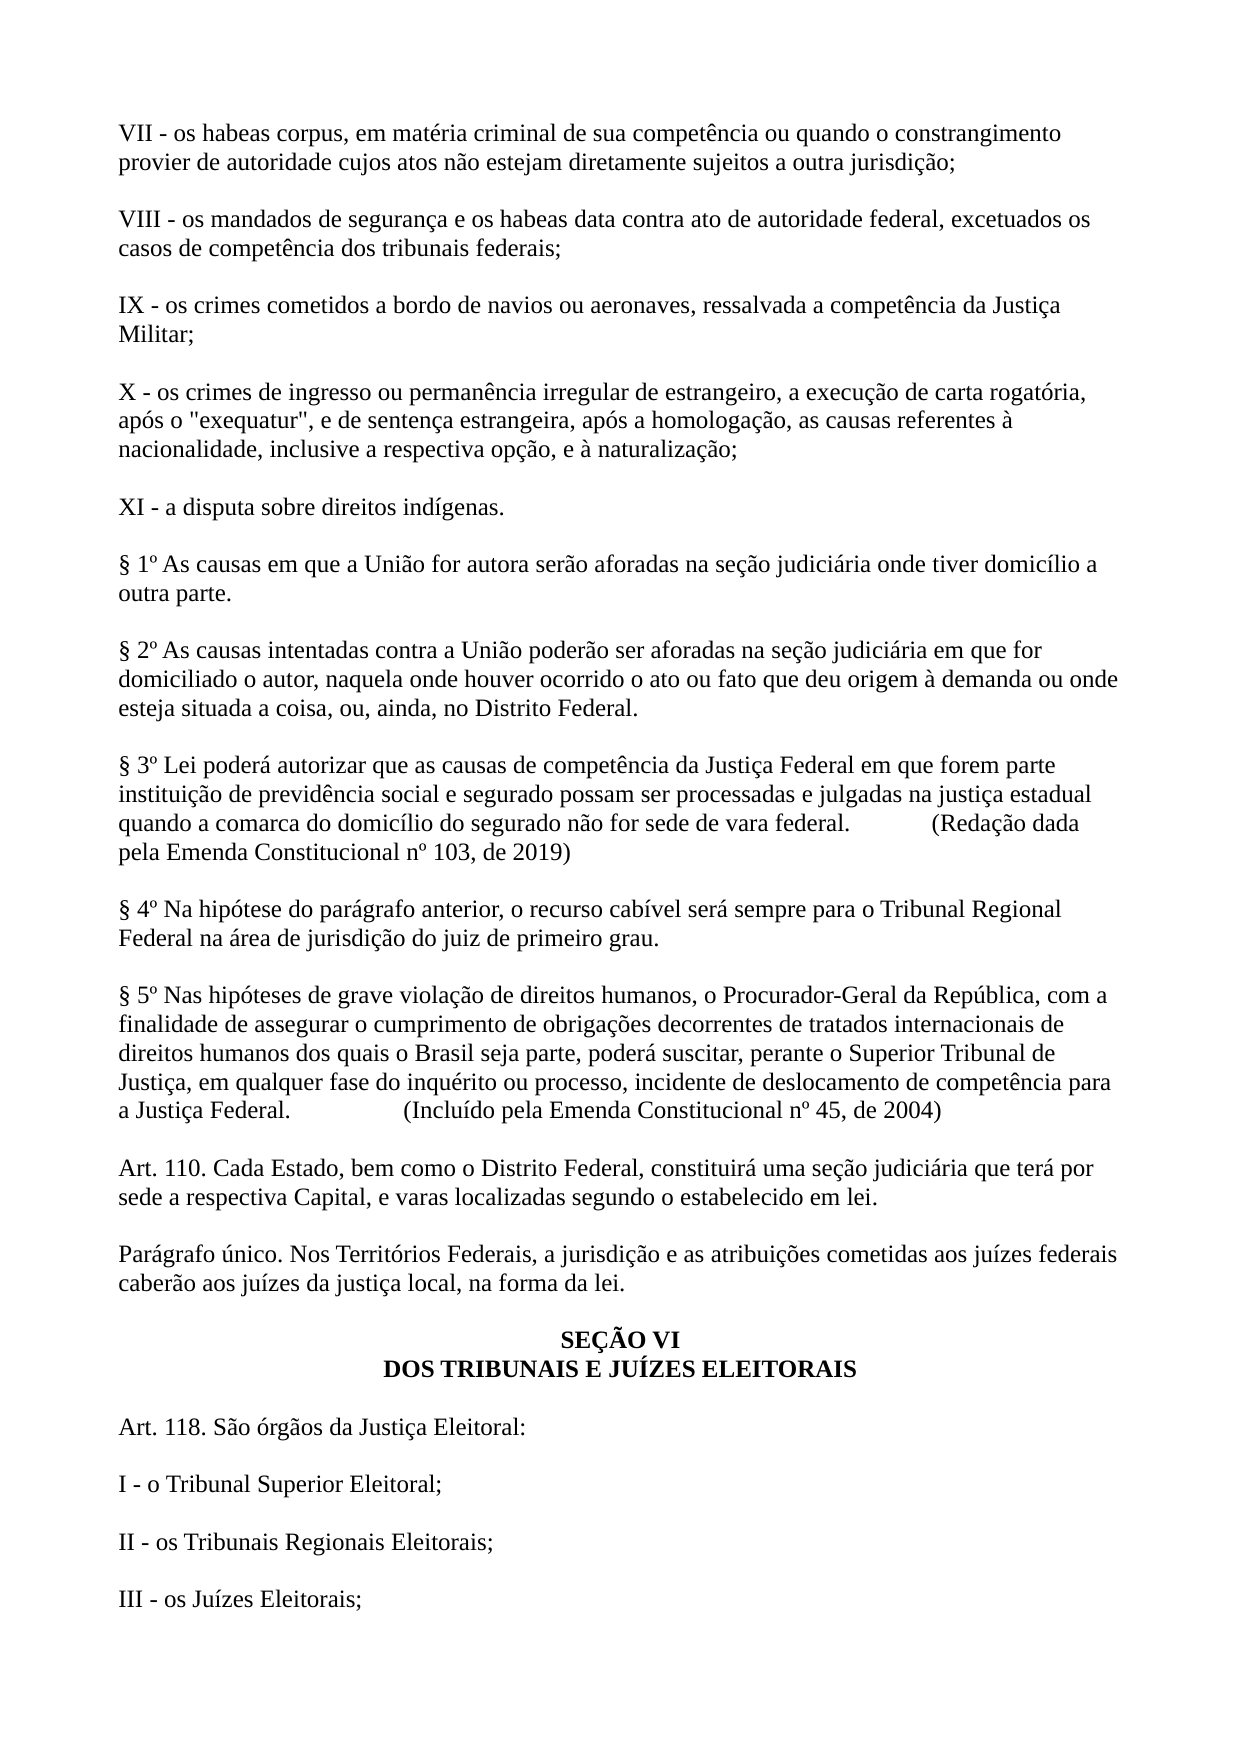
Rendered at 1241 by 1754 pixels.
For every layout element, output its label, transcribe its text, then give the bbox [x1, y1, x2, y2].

text XI - a disputa sobre direitos indígenas. [118, 492, 1122, 521]
text Art. 110. Cada Estado, bem como o Distrito Federal, constituirá uma seção judiciária que terá por sede a respectiva Capital, e varas localizadas segundo o estabelecido em lei. [118, 1153, 1122, 1211]
text VIII - os mandados de segurança e os habeas data contra ato de autoridade federal, excetuados os casos de competência dos tribunais federais; [118, 204, 1122, 262]
text I - o Tribunal Superior Eleitoral; [118, 1469, 1122, 1498]
text DOS TRIBUNAIS E JUÍZES ELEITORAIS [118, 1354, 1122, 1383]
text § 5º Nas hipóteses de grave violação de direitos humanos, o Procurador-Geral da República, com a finalidade de assegurar o cumprimento de obrigações decorrentes de tratados internacionais de direitos humanos dos quais o Brasil seja parte, poderá suscitar, perante o Superior Tribunal de Justiça, em qualquer fase do inquérito ou processo, incidente de deslocamento de competência para a Justiça Federal. (Incluído pela Emenda Constitucional nº 45, de 2004) [118, 981, 1122, 1124]
text II - os Tribunais Regionais Eleitorais; [118, 1527, 1122, 1556]
text § 2º As causas intentadas contra a União poderão ser aforadas na seção judiciária em que for domiciliado o autor, naquela onde houver ocorrido o ato ou fato que deu origem à demanda ou onde esteja situada a coisa, ou, ainda, no Distrito Federal. [118, 636, 1122, 722]
text III - os Juízes Eleitorais; [118, 1584, 1122, 1613]
text SEÇÃO VI [118, 1326, 1122, 1354]
text § 3º Lei poderá autorizar que as causas de competência da Justiça Federal em que forem parte instituição de previdência social e segurado possam ser processadas e julgadas na justiça estadual quando a comarca do domicílio do segurado não for sede de vara federal. (Redação dada pela Emenda Constitucional nº 103, de 2019) [118, 751, 1122, 866]
text X - os crimes de ingresso ou permanência irregular de estrangeiro, a execução de carta rogatória, após o "exequatur", e de sentença estrangeira, após a homologação, as causas referentes à nacionalidade, inclusive a respectiva opção, e à naturalização; [118, 377, 1122, 463]
text Art. 118. São órgãos da Justiça Eleitoral: [118, 1412, 1122, 1441]
text VII - os habeas corpus, em matéria criminal de sua competência ou quando o constrangimento provier de autoridade cujos atos não estejam diretamente sujeitos a outra jurisdição; [118, 118, 1122, 176]
text IX - os crimes cometidos a bordo de navios ou aeronaves, ressalvada a competência da Justiça Militar; [118, 291, 1122, 348]
text Parágrafo único. Nos Territórios Federais, a jurisdição e as atribuições cometidas aos juízes federais caberão aos juízes da justiça local, na forma da lei. [118, 1239, 1122, 1297]
text § 4º Na hipótese do parágrafo anterior, o recurso cabível será sempre para o Tribunal Regional Federal na área de jurisdição do juiz de primeiro grau. [118, 894, 1122, 952]
text § 1º As causas em que a União for autora serão aforadas na seção judiciária onde tiver domicílio a outra parte. [118, 549, 1122, 607]
